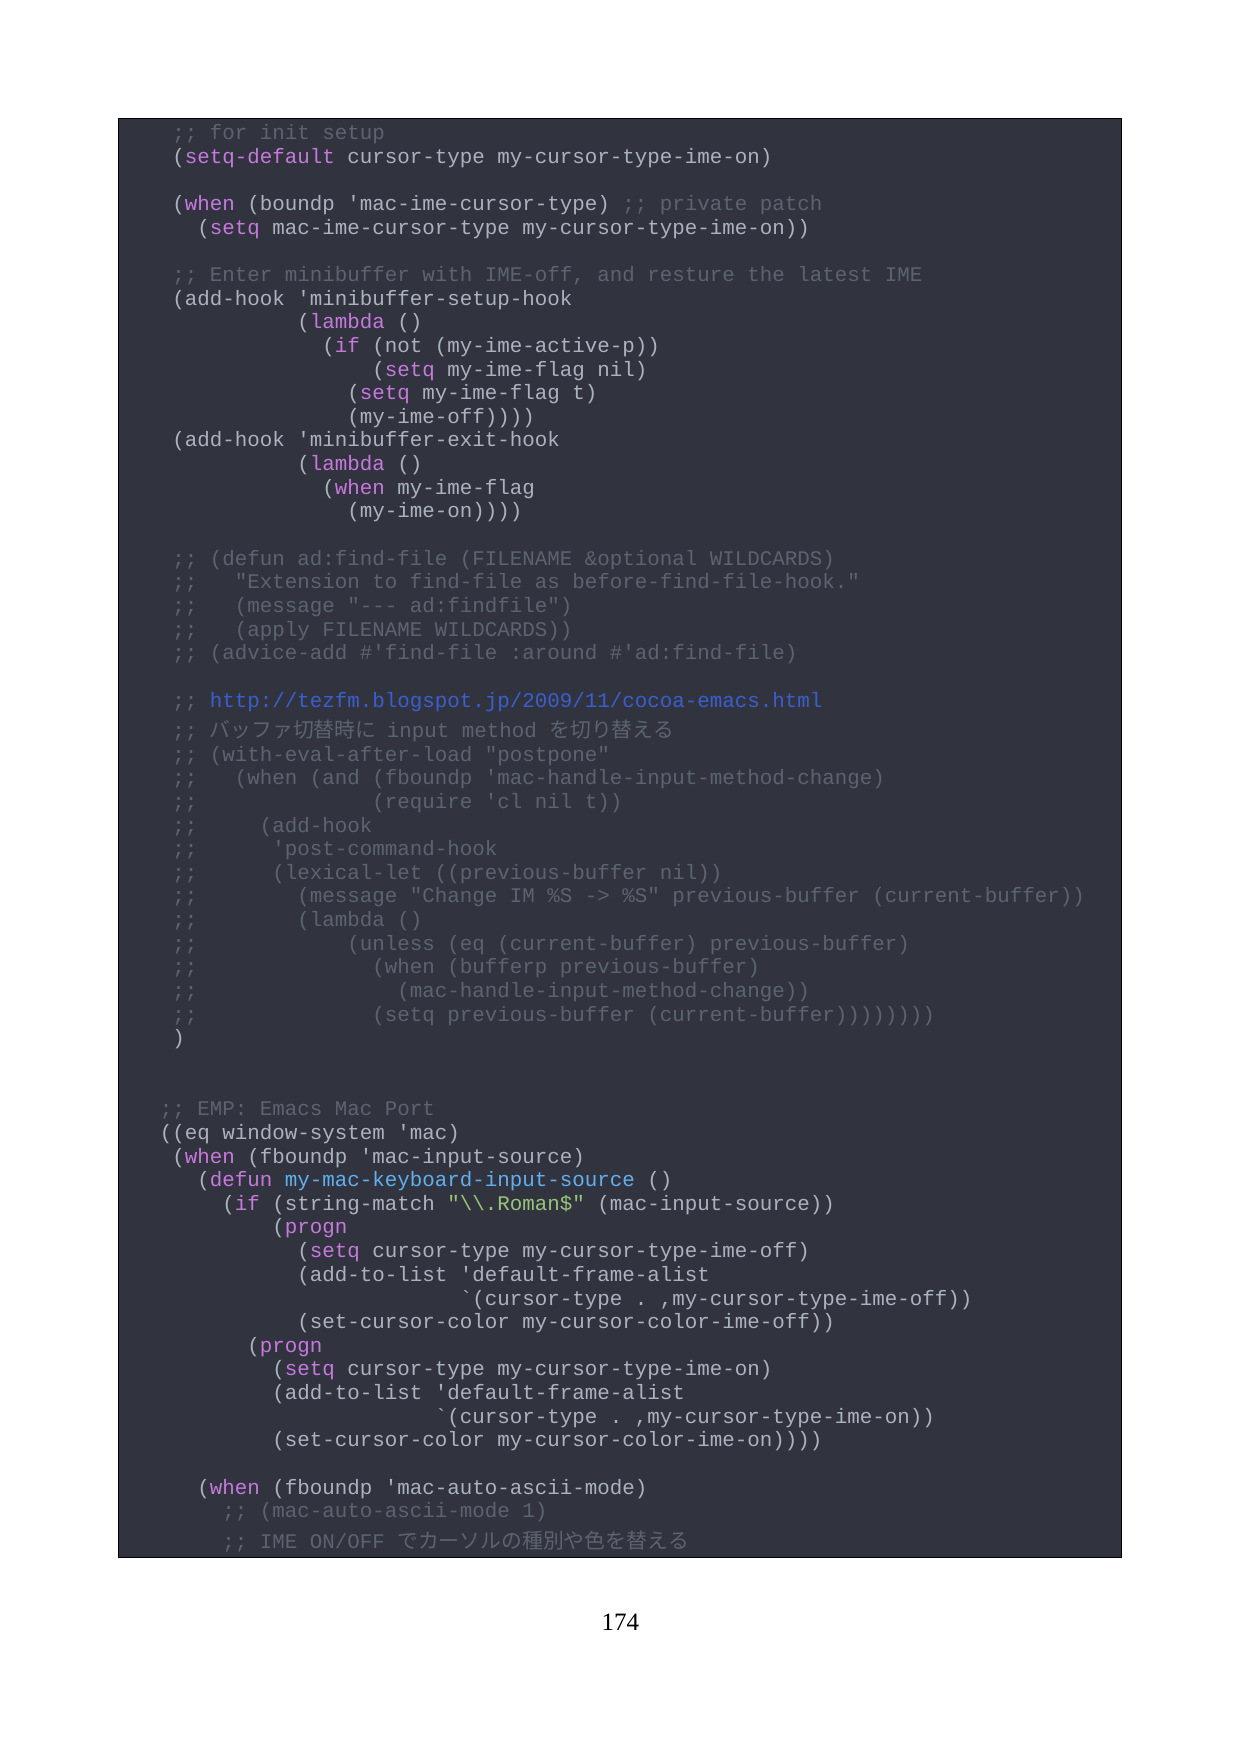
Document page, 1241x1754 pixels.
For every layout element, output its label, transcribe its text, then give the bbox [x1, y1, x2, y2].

text ;; IME ON/OFF でカーソルの種別や色を替える [119, 1520, 1121, 1557]
text (set-cursor-color my-cursor-color-ime-on)))) [119, 1425, 1121, 1449]
text (if (string-match "\\.Roman$" (mac-input-source)) [119, 1189, 1121, 1213]
text ;; バッファ切替時に input method を切り替える [119, 709, 1121, 740]
text ;; "Extension to find-file as before-find-file-hook." [119, 567, 1121, 591]
text ;; (defun ad:find-file (FILENAME &optional WILDCARDS) [119, 544, 1121, 567]
text (setq cursor-type my-cursor-type-ime-on) [119, 1354, 1121, 1378]
text (progn [119, 1213, 1121, 1236]
text (set-cursor-color my-cursor-color-ime-off)) [119, 1307, 1121, 1331]
text ;; (add-hook [119, 811, 1121, 834]
text (setq my-ime-flag t) [119, 378, 1121, 402]
text ;; 'post-command-hook [119, 834, 1121, 858]
text ;; (when (and (fboundp 'mac-handle-input-method-change) [119, 763, 1121, 787]
text (add-to-list 'default-frame-alist [119, 1260, 1121, 1283]
text ;; (mac-handle-input-method-change)) [119, 976, 1121, 1000]
text (lambda () [119, 307, 1121, 331]
text ;; Enter minibuffer with IME-off, and resture the latest IME [119, 260, 1121, 284]
text `(cursor-type . ,my-cursor-type-ime-off)) [119, 1283, 1121, 1307]
text (if (not (my-ime-active-p)) [119, 331, 1121, 354]
text (my-ime-on)))) [119, 496, 1121, 520]
text (lambda () [119, 449, 1121, 473]
text ;; (message "--- ad:findfile") [119, 591, 1121, 615]
text ;; (lambda () [119, 905, 1121, 929]
text ;; (unless (eq (current-buffer) previous-buffer) [119, 929, 1121, 952]
text (setq mac-ime-cursor-type my-cursor-type-ime-on)) [119, 213, 1121, 236]
text (add-hook 'minibuffer-setup-hook [119, 284, 1121, 307]
text (add-hook 'minibuffer-exit-hook [119, 426, 1121, 449]
text ;; (message "Change IM %S -> %S" previous-buffer (current-buffer)) [119, 882, 1121, 905]
text `(cursor-type . ,my-cursor-type-ime-on)) [119, 1402, 1121, 1425]
text ((eq window-system 'mac) [119, 1118, 1121, 1142]
text (add-to-list 'default-frame-alist [119, 1378, 1121, 1402]
text (when (fboundp 'mac-auto-ascii-mode) [119, 1473, 1121, 1496]
text ;; (lexical-let ((previous-buffer nil)) [119, 858, 1121, 882]
text ;; for init setup [119, 119, 1121, 142]
text ;; http://tezfm.blogspot.jp/2009/11/cocoa-emacs.html [119, 686, 1121, 709]
text (when (fboundp 'mac-input-source) [119, 1142, 1121, 1165]
text ;; (advice-add #'find-file :around #'ad:find-file) [119, 638, 1121, 662]
text ;; (mac-auto-ascii-mode 1) [119, 1496, 1121, 1520]
text ) [119, 1023, 1121, 1047]
text (defun my-mac-keyboard-input-source () [119, 1165, 1121, 1189]
text (setq-default cursor-type my-cursor-type-ime-on) [119, 142, 1121, 165]
text ;; (when (bufferp previous-buffer) [119, 952, 1121, 976]
text (when (boundp 'mac-ime-cursor-type) ;; private patch [119, 189, 1121, 213]
text (setq cursor-type my-cursor-type-ime-off) [119, 1236, 1121, 1260]
text ;; (apply FILENAME WILDCARDS)) [119, 615, 1121, 638]
text (setq my-ime-flag nil) [119, 354, 1121, 378]
text ;; EMP: Emacs Mac Port [119, 1094, 1121, 1118]
text (my-ime-off)))) [119, 402, 1121, 426]
text (progn [119, 1331, 1121, 1354]
text (when my-ime-flag [119, 473, 1121, 496]
text ;; (setq previous-buffer (current-buffer)))))))) [119, 1000, 1121, 1023]
text ;; (require 'cl nil t)) [119, 787, 1121, 811]
text ;; (with-eval-after-load "postpone" [119, 740, 1121, 763]
